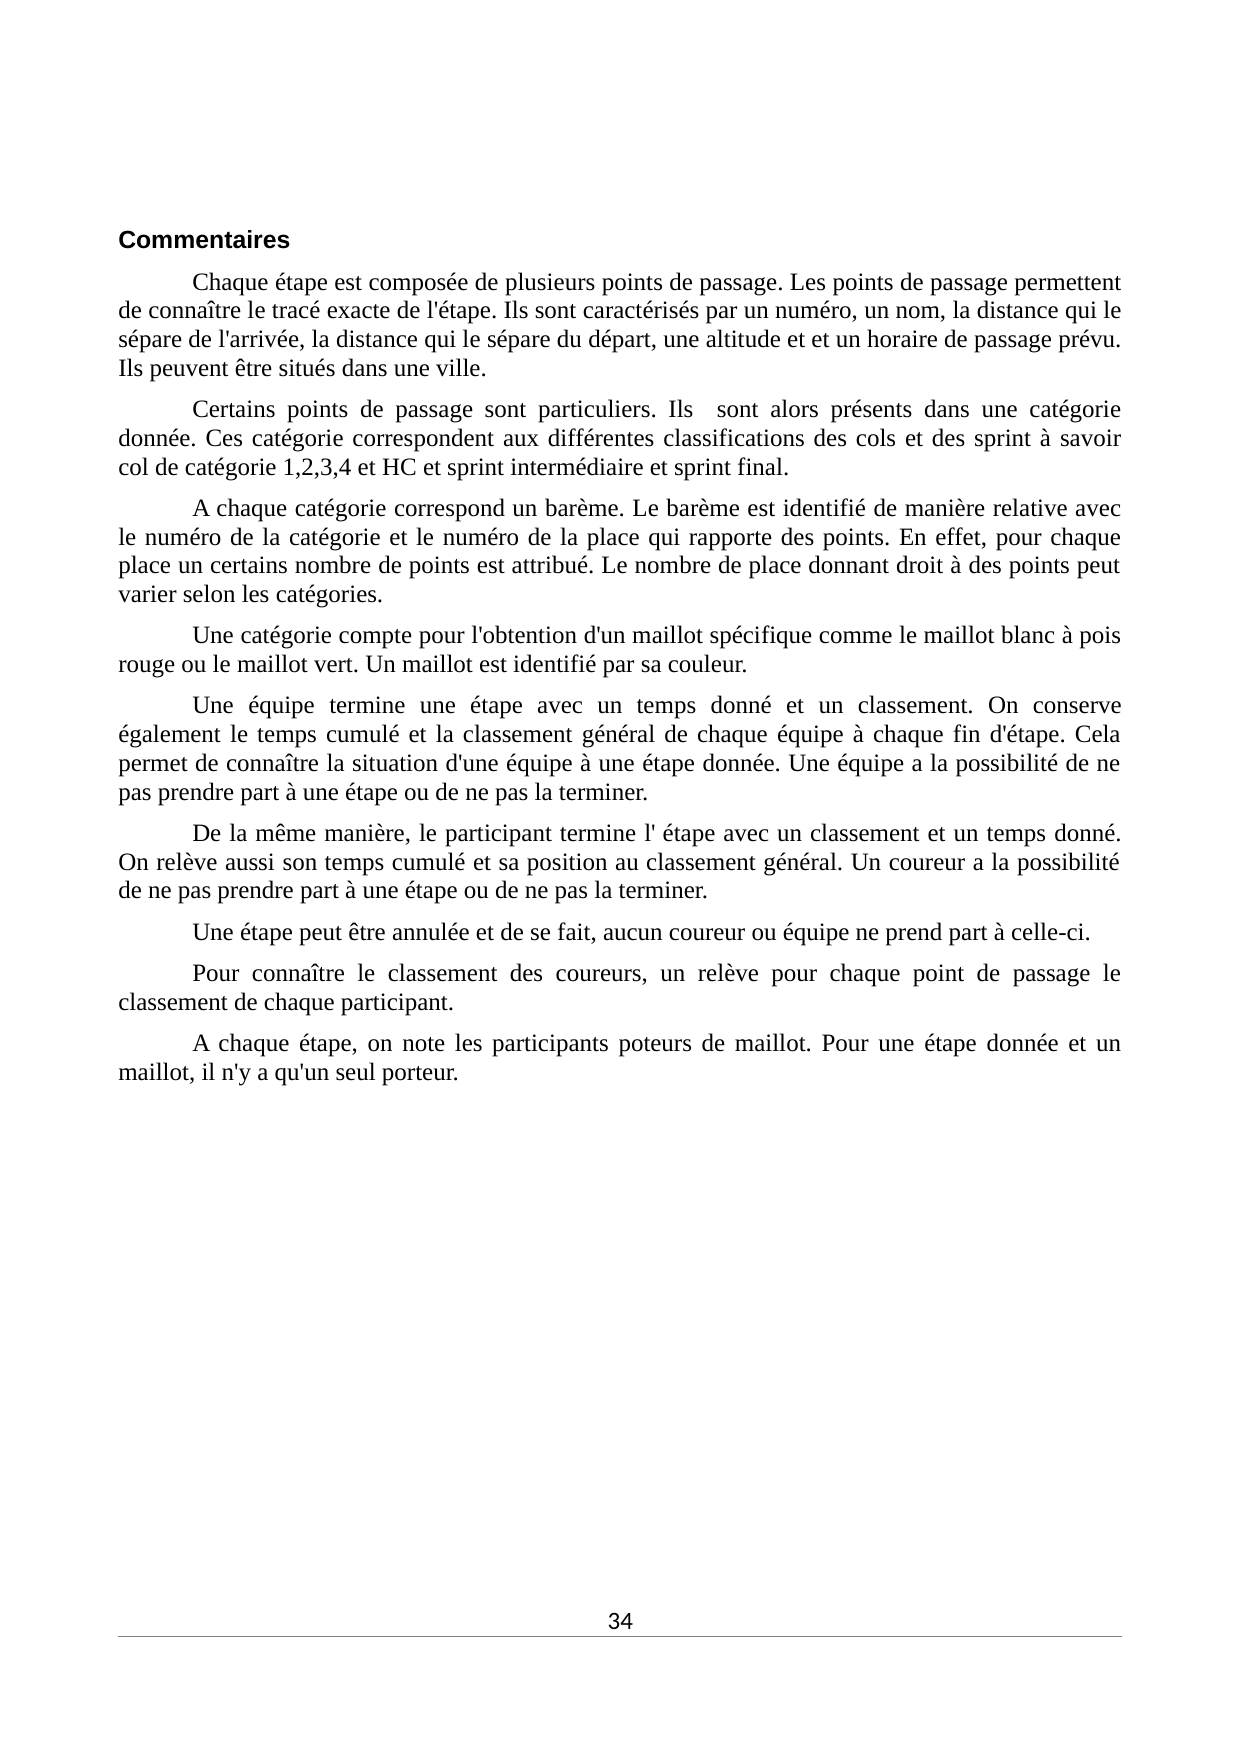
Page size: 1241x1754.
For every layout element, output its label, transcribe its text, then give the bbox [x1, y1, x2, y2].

text De la même manière, le participant termine l' étape avec un classement et un temps donné. On relève aussi son temps cumulé et sa position au classement général. Un coureur a la possibilité de ne pas prendre part à une étape ou de ne pas la terminer. [118, 818, 1122, 904]
text Une étape peut être annulée et de se fait, aucun coureur ou équipe ne prend part à celle-ci. [118, 917, 1122, 945]
text Chaque étape est composée de plusieurs points de passage. Les points de passage permettent de connaître le tracé exacte de l'étape. Ils sont caractérisés par un numéro, un nom, la distance qui le sépare de l'arrivée, la distance qui le sépare du départ, une altitude et et un horaire de passage prévu. Ils peuvent être situés dans une ville. [118, 267, 1122, 382]
text A chaque catégorie correspond un barème. Le barème est identifié de manière relative avec le numéro de la catégorie et le numéro de la place qui rapporte des points. En effet, pour chaque place un certains nombre de points est attribué. Le nombre de place donnant droit à des points peut varier selon les catégories. [118, 493, 1122, 608]
text Une équipe termine une étape avec un temps donné et un classement. On conserve également le temps cumulé et la classement général de chaque équipe à chaque fin d'étape. Cela permet de connaître la situation d'une équipe à une étape donnée. Une équipe a la possibilité de ne pas prendre part à une étape ou de ne pas la terminer. [118, 690, 1122, 805]
text A chaque étape, on note les participants poteurs de maillot. Pour une étape donnée et un maillot, il n'y a qu'un seul porteur. [118, 1028, 1122, 1085]
subtitle Commentaires [118, 226, 1122, 254]
text Une catégorie compte pour l'obtention d'un maillot spécifique comme le maillot blanc à pois rouge ou le maillot vert. Un maillot est identifié par sa couleur. [118, 620, 1122, 678]
text Pour connaître le classement des coureurs, un relève pour chaque point de passage le classement de chaque participant. [118, 958, 1122, 1015]
text Certains points de passage sont particuliers. Ils sont alors présents dans une catégorie donnée. Ces catégorie correspondent aux différentes classifications des cols et des sprint à savoir col de catégorie 1,2,3,4 et HC et sprint intermédiaire et sprint final. [118, 394, 1122, 480]
